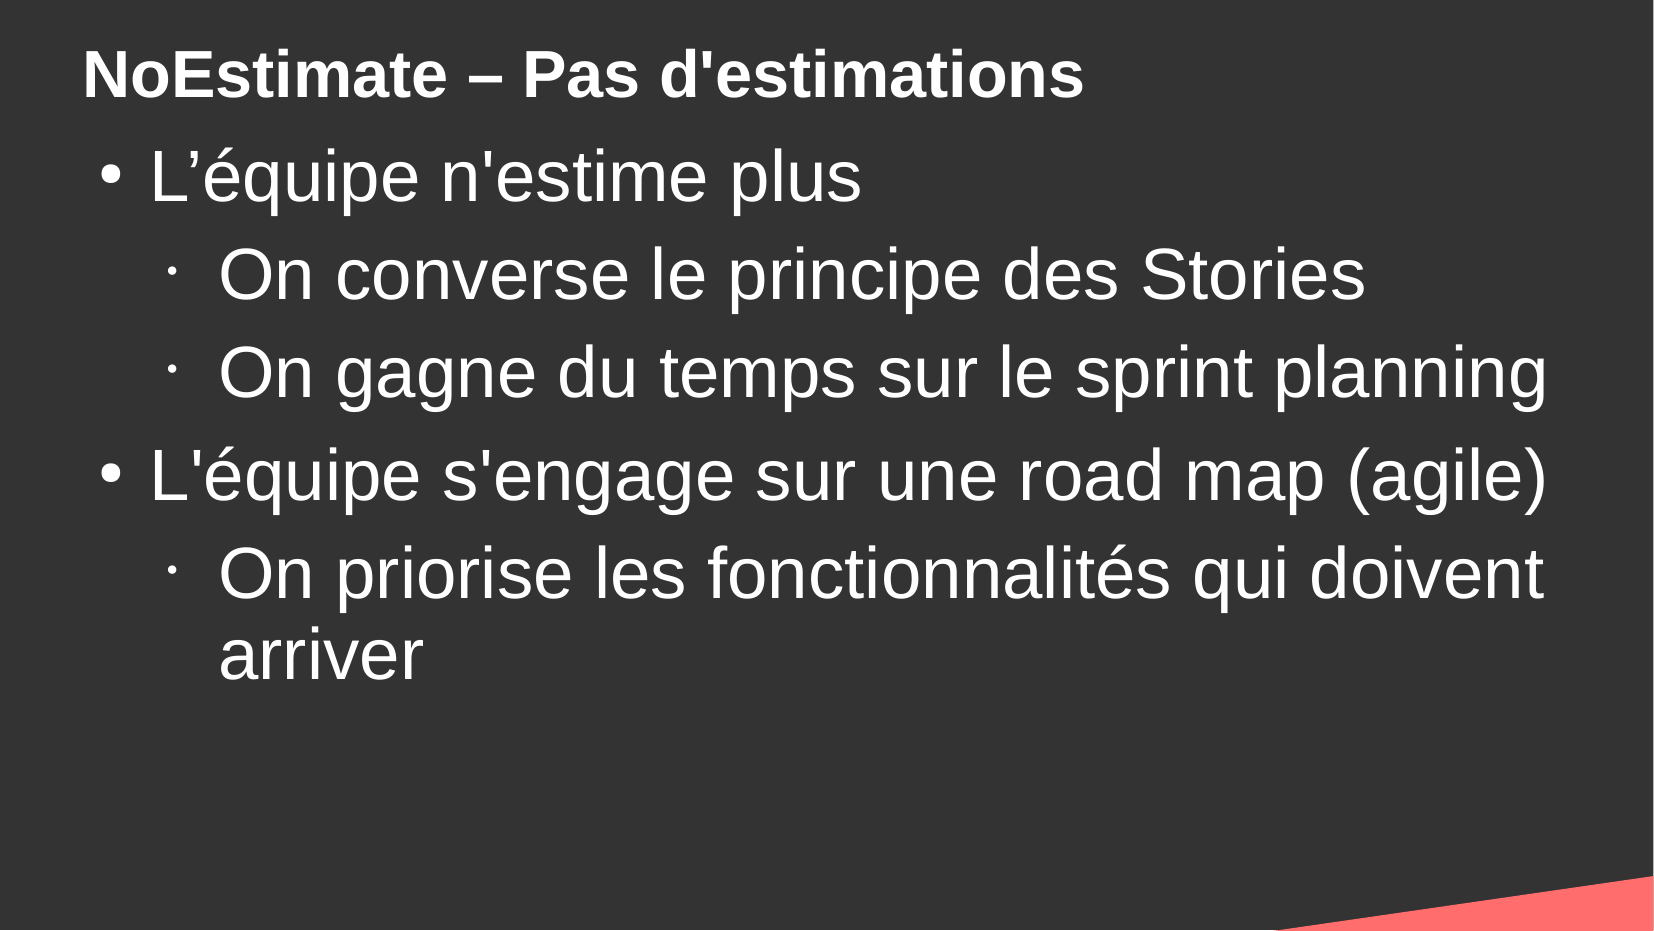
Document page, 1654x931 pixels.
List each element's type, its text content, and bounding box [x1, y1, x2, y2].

text_box [1272, 875, 1654, 931]
title NoEstimate – Pas d'estimations [82, 37, 1571, 122]
list L’équipe n'estime plus On converse le principe des Stories On gagne du temps sur le sprint planning L'équipe s'engage sur une road map (agile) On priorise les fonctionnalités qui doivent arriver [80, 135, 1620, 697]
